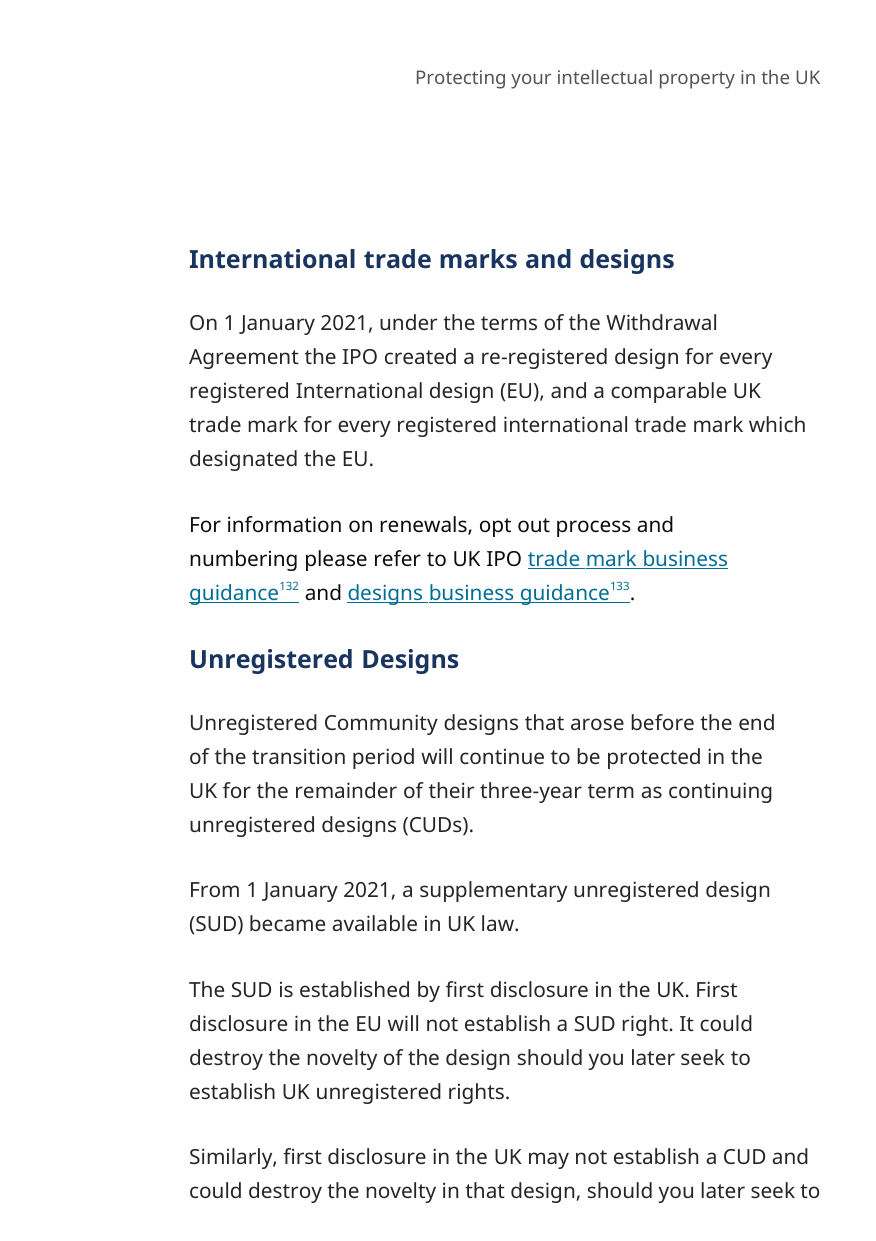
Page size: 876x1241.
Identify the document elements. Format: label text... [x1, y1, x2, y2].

text The SUD is established by first disclosure in the UK. First disclosure in the EU will not establish a SUD right. It could destroy the novelty of the design should you later seek to establish UK unregistered rights. [189, 975, 813, 1105]
text Unregistered Community designs that arose before the end of the transition period will continue to be protected in the UK for the remainder of their three-year term as continuing unregistered designs (CUDs). [189, 708, 796, 838]
subtitle International trade marks and designs [189, 241, 829, 276]
text For information on renewals, opt out process and numbering please refer to UK IPO trade mark business guidance132 and designs business guidance133. [189, 510, 736, 606]
text Similarly, first disclosure in the UK may not establish a CUD and could destroy the novelty in that design, should you later seek to [189, 1142, 829, 1205]
subtitle Unregistered Designs [189, 642, 829, 676]
text On 1 January 2021, under the terms of the Withdrawal Agreement the IPO created a re-registered design for every registered International design (EU), and a comparable UK trade mark for every registered international trade mark which designated the EU. [189, 308, 817, 473]
text From 1 January 2021, a supplementary unregistered design (SUD) became available in UK law. [189, 875, 829, 938]
